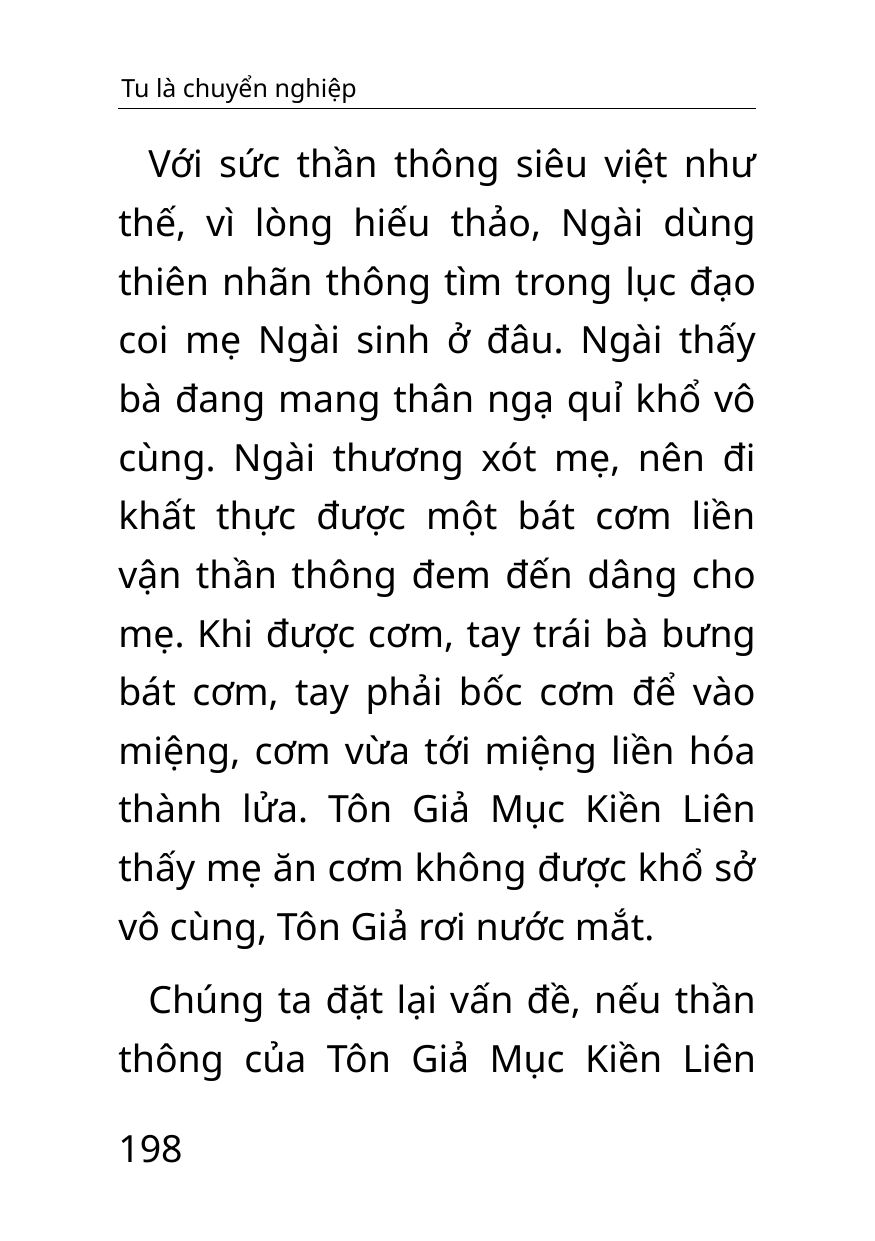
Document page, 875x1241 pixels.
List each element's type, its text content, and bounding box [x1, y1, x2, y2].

text Với sức thần thông siêu việt như thế, vì lòng hiếu thảo, Ngài dùng thiên nhãn thông tìm trong lục đạo coi mẹ Ngài sinh ở đâu. Ngài thấy bà đang mang thân ngạ quỉ khổ vô cùng. Ngài thương xót mẹ, nên đi khất thực được một bát cơm liền vận thần thông đem đến dâng cho mẹ. Khi được cơm, tay trái bà bưng bát cơm, tay phải bốc cơm để vào miệng, cơm vừa tới miệng liền hóa thành lửa. Tôn Giả Mục Kiền Liên thấy mẹ ăn cơm không được khổ sở vô cùng, Tôn Giả rơi nước mắt. [118, 138, 756, 951]
text Chúng ta đặt lại vấn đề, nếu thần thông của Tôn Giả Mục Kiền Liên [118, 973, 756, 1083]
